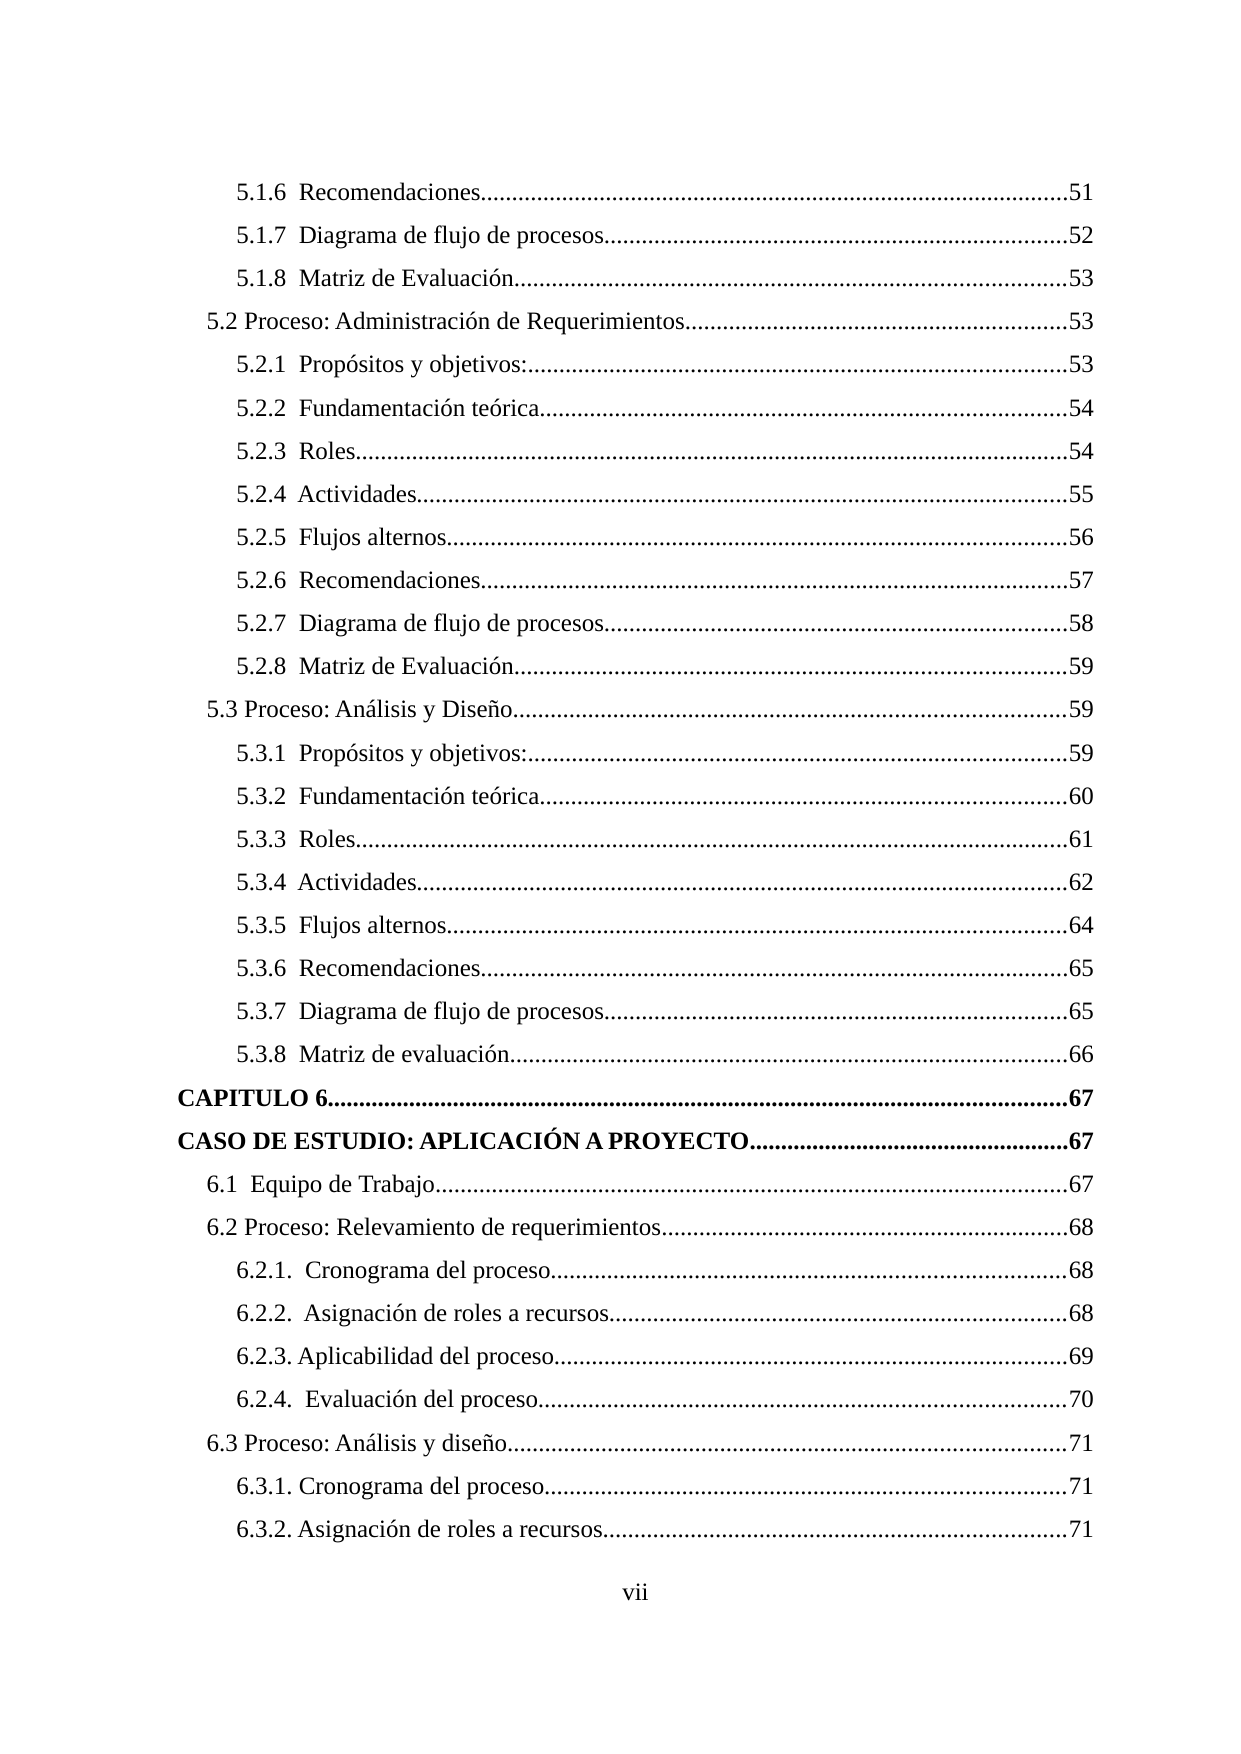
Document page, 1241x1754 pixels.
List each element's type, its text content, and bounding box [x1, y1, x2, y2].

text 6.3 Proceso: Análisis y diseño 71 [206, 1428, 1093, 1456]
text 6.1 Equipo de Trabajo 67 [206, 1169, 1093, 1198]
text 5.2 Proceso: Administración de Requerimientos 53 [206, 306, 1093, 335]
text 5.2.8 Matriz de Evaluación 59 [236, 651, 1093, 680]
text 6.2.1. Cronograma del proceso 68 [236, 1255, 1093, 1284]
text 6.3.2. Asignación de roles a recursos 71 [236, 1514, 1093, 1543]
text 6.2.4. Evaluación del proceso 70 [236, 1384, 1093, 1413]
text 5.3.8 Matriz de evaluación 66 [236, 1039, 1093, 1068]
text 5.3.2 Fundamentación teórica 60 [236, 781, 1093, 809]
text 5.3.4 Actividades 62 [236, 867, 1093, 896]
text 5.2.2 Fundamentación teórica 54 [236, 393, 1093, 421]
text 5.2.4 Actividades 55 [236, 479, 1093, 508]
text 5.2.7 Diagrama de flujo de procesos 58 [236, 608, 1093, 637]
text 5.1.8 Matriz de Evaluación. 53 [236, 263, 1093, 292]
text 6.3.1. Cronograma del proceso 71 [236, 1471, 1093, 1499]
text 5.3.3 Roles 61 [236, 824, 1093, 853]
text 5.2.6 Recomendaciones 57 [236, 565, 1093, 594]
text 5.1.6 Recomendaciones 51 [236, 177, 1093, 206]
text 5.3.6 Recomendaciones 65 [236, 953, 1093, 982]
text Caso de Estudio: Aplicación a proyecto 67 [177, 1126, 1093, 1154]
text 5.3.7 Diagrama de flujo de procesos 65 [236, 996, 1093, 1025]
text 6.2.3. Aplicabilidad del proceso 69 [236, 1341, 1093, 1370]
text 5.2.3 Roles 54 [236, 436, 1093, 464]
text 6.2 Proceso: Relevamiento de requerimientos 68 [206, 1212, 1093, 1241]
text 5.3 Proceso: Análisis y Diseño 59 [206, 694, 1093, 723]
text 5.1.7 Diagrama de flujo de procesos 52 [236, 220, 1093, 249]
text 5.2.1 Propósitos y objetivos: 53 [236, 349, 1093, 378]
text 6.2.2. Asignación de roles a recursos. 68 [236, 1298, 1093, 1327]
text 5.3.1 Propósitos y objetivos: 59 [236, 738, 1093, 766]
text 5.3.5 Flujos alternos 64 [236, 910, 1093, 939]
text Capitulo 6 67 [177, 1083, 1093, 1111]
text 5.2.5 Flujos alternos 56 [236, 522, 1093, 551]
